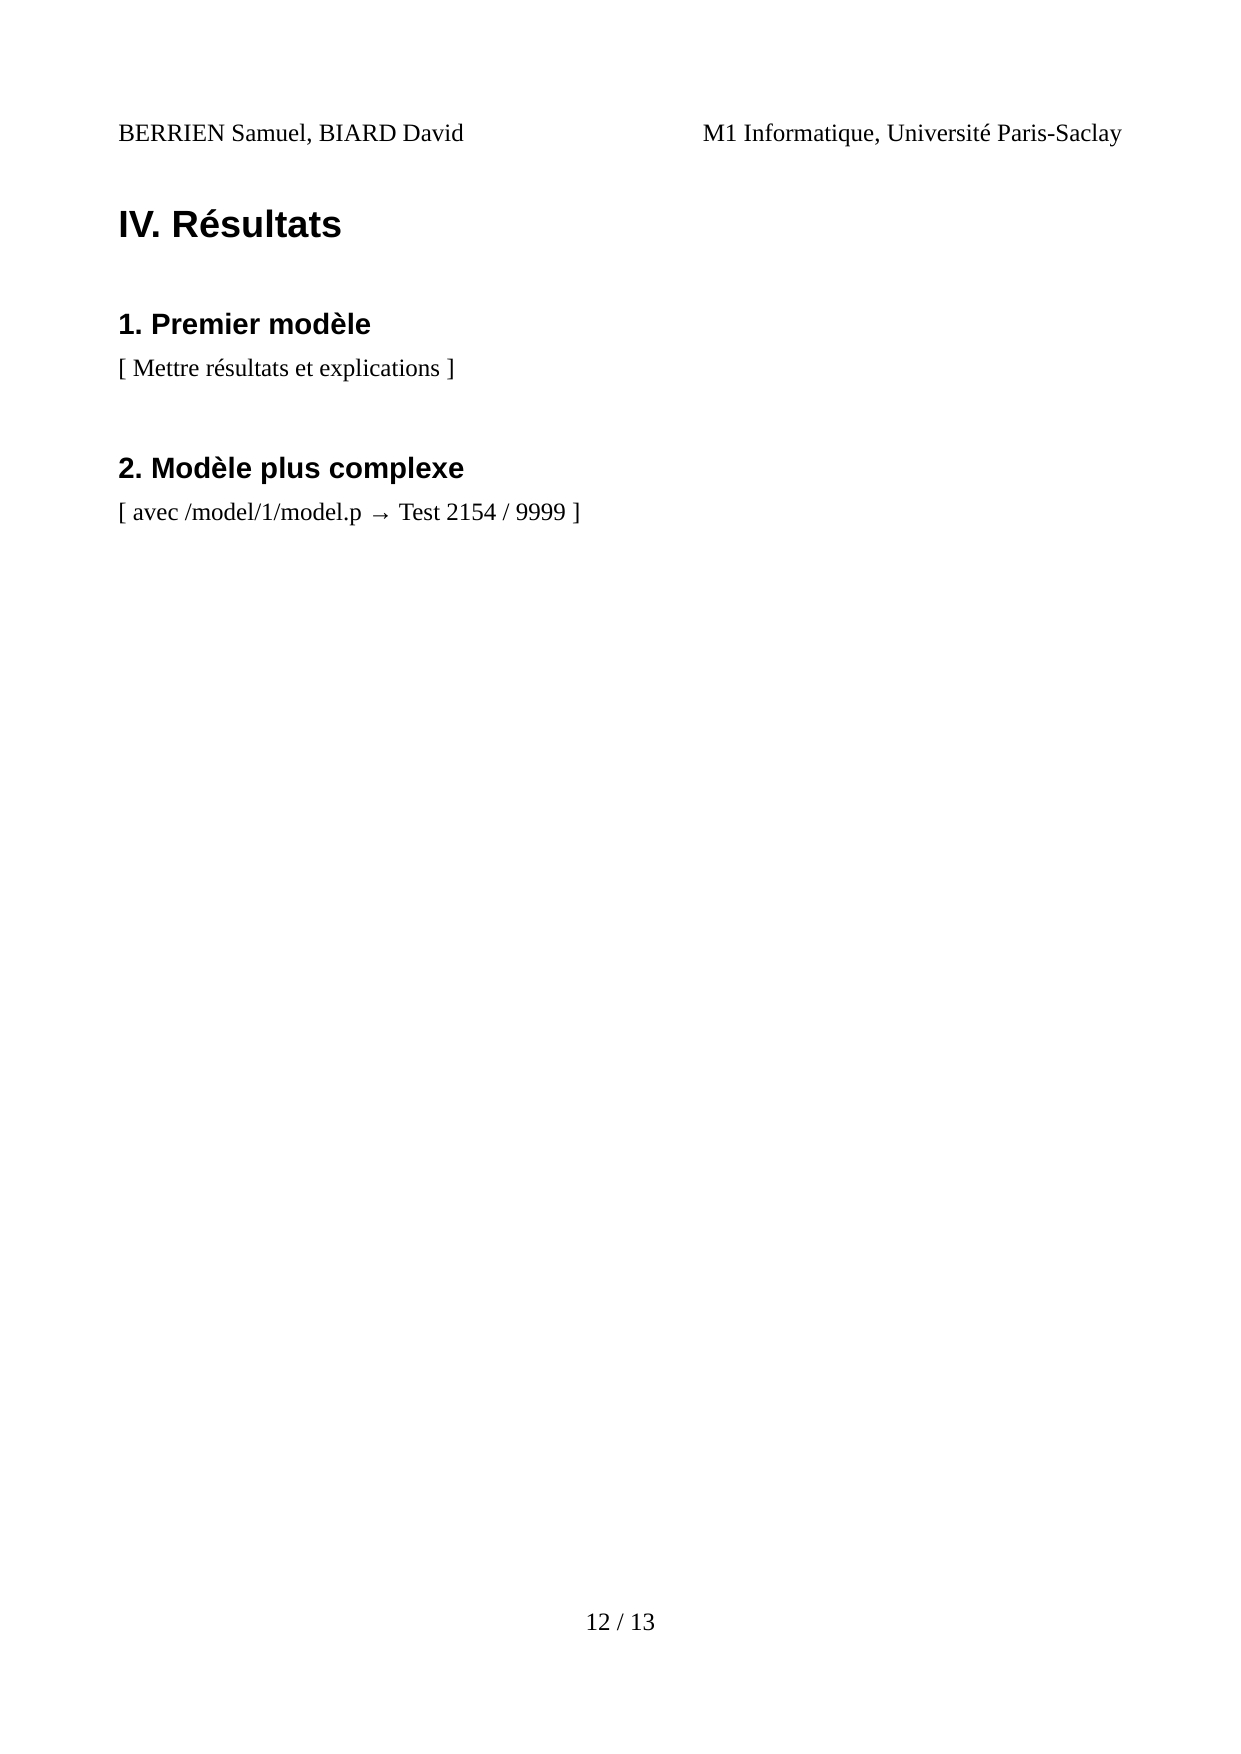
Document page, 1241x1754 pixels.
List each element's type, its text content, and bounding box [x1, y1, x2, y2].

text [ Mettre résultats et explications ] [118, 353, 1122, 382]
subtitle 2. Modèle plus complexe [118, 451, 1122, 485]
text [ avec /model/1/model.p → Test 2154 / 9999 ] [118, 497, 1122, 526]
subtitle 1. Premier modèle [118, 307, 1122, 340]
subtitle IV. Résultats [118, 201, 1122, 245]
